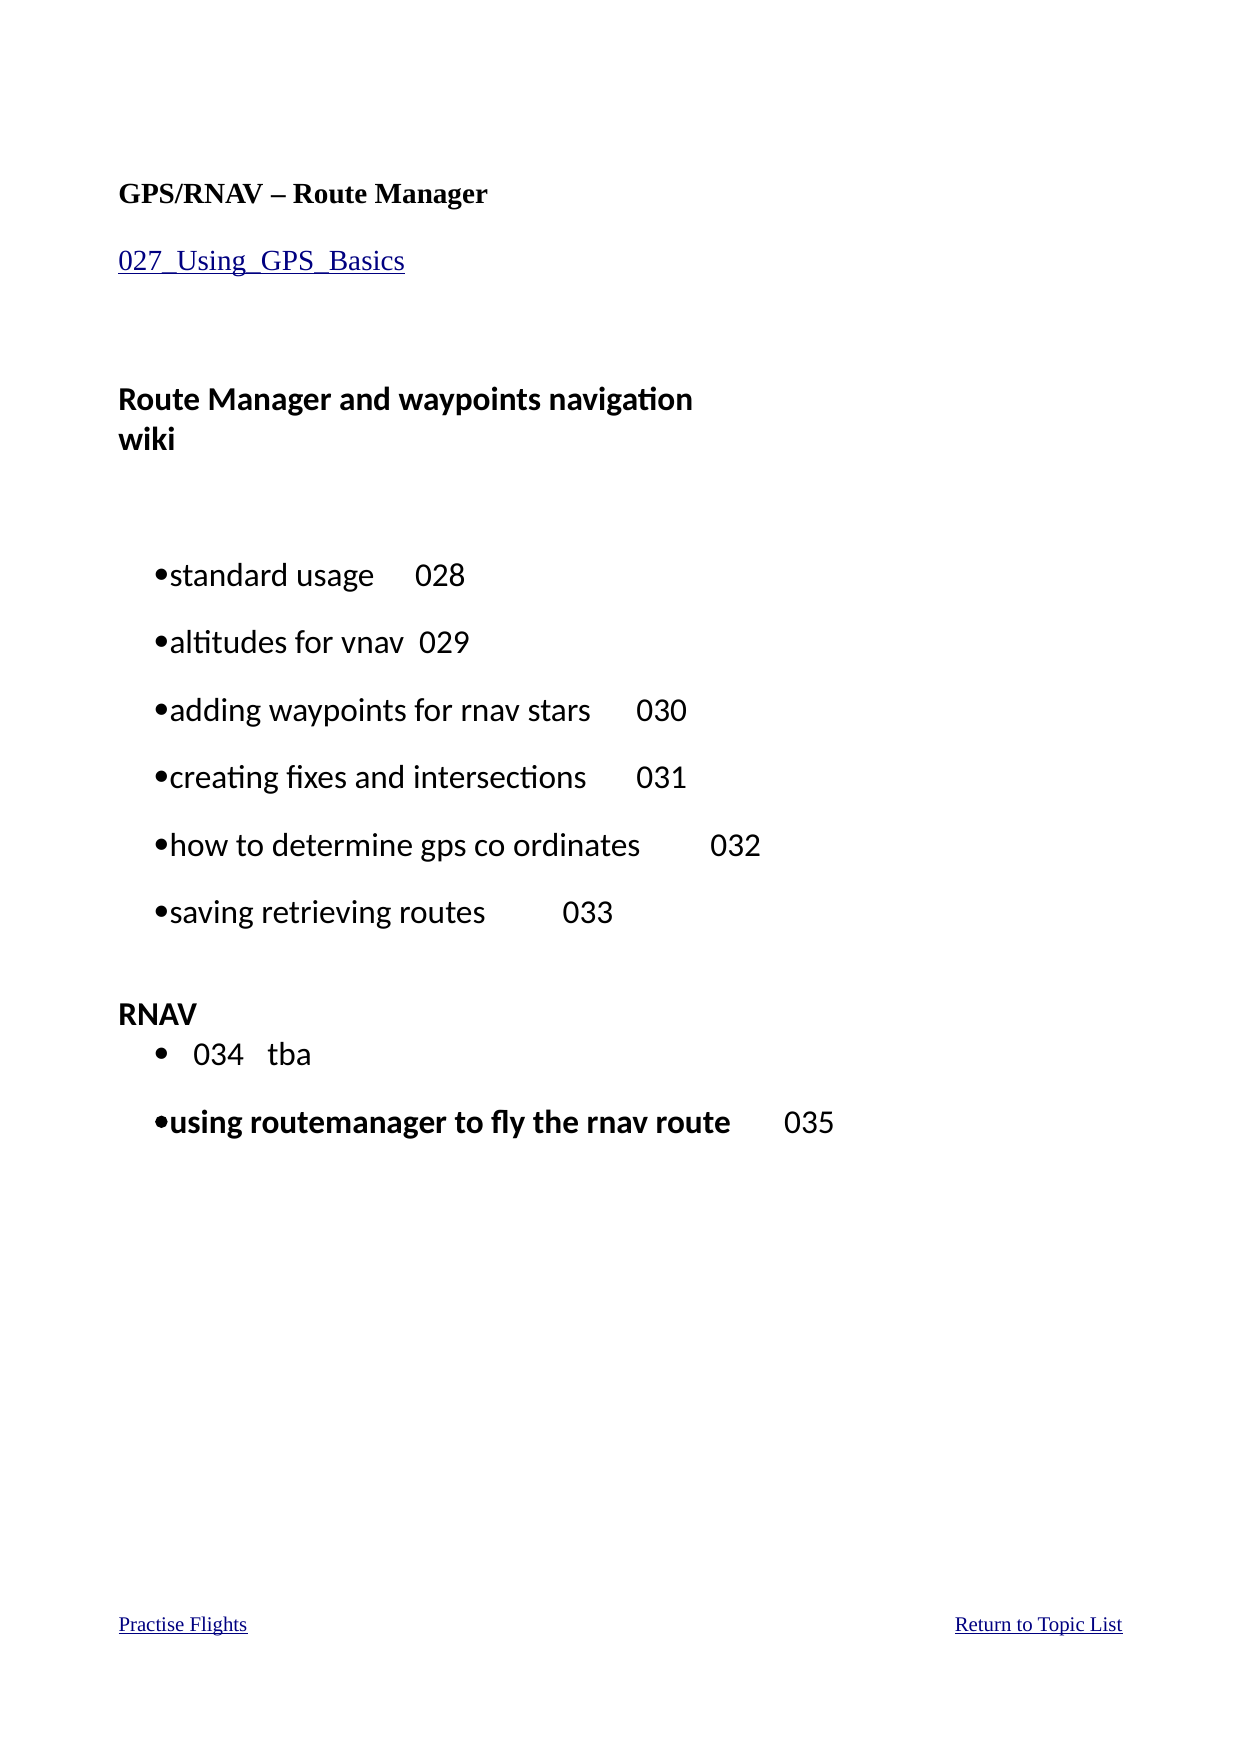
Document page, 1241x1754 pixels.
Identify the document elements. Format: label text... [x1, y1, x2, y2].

text GPS/RNAV – Route Manager [118, 176, 1122, 210]
text RNAV [118, 993, 1122, 1033]
text 027_Using_GPS_Basics [118, 243, 1122, 277]
list how to determine gps co ordinates 032 [156, 824, 1122, 865]
list using routemanager to fly the rnav route 035 [156, 1101, 1122, 1142]
text Route Manager and waypoints navigation [118, 378, 1122, 418]
text wiki [118, 418, 1122, 459]
list altitudes for vnav 029 [156, 621, 1122, 662]
list creating fixes and intersections 031 [156, 756, 1122, 797]
list saving retrieving routes 033 [156, 892, 1122, 932]
list standard usage 028 [156, 553, 1122, 594]
list 034 tba [156, 1033, 1122, 1074]
list adding waypoints for rnav stars 030 [156, 689, 1122, 729]
